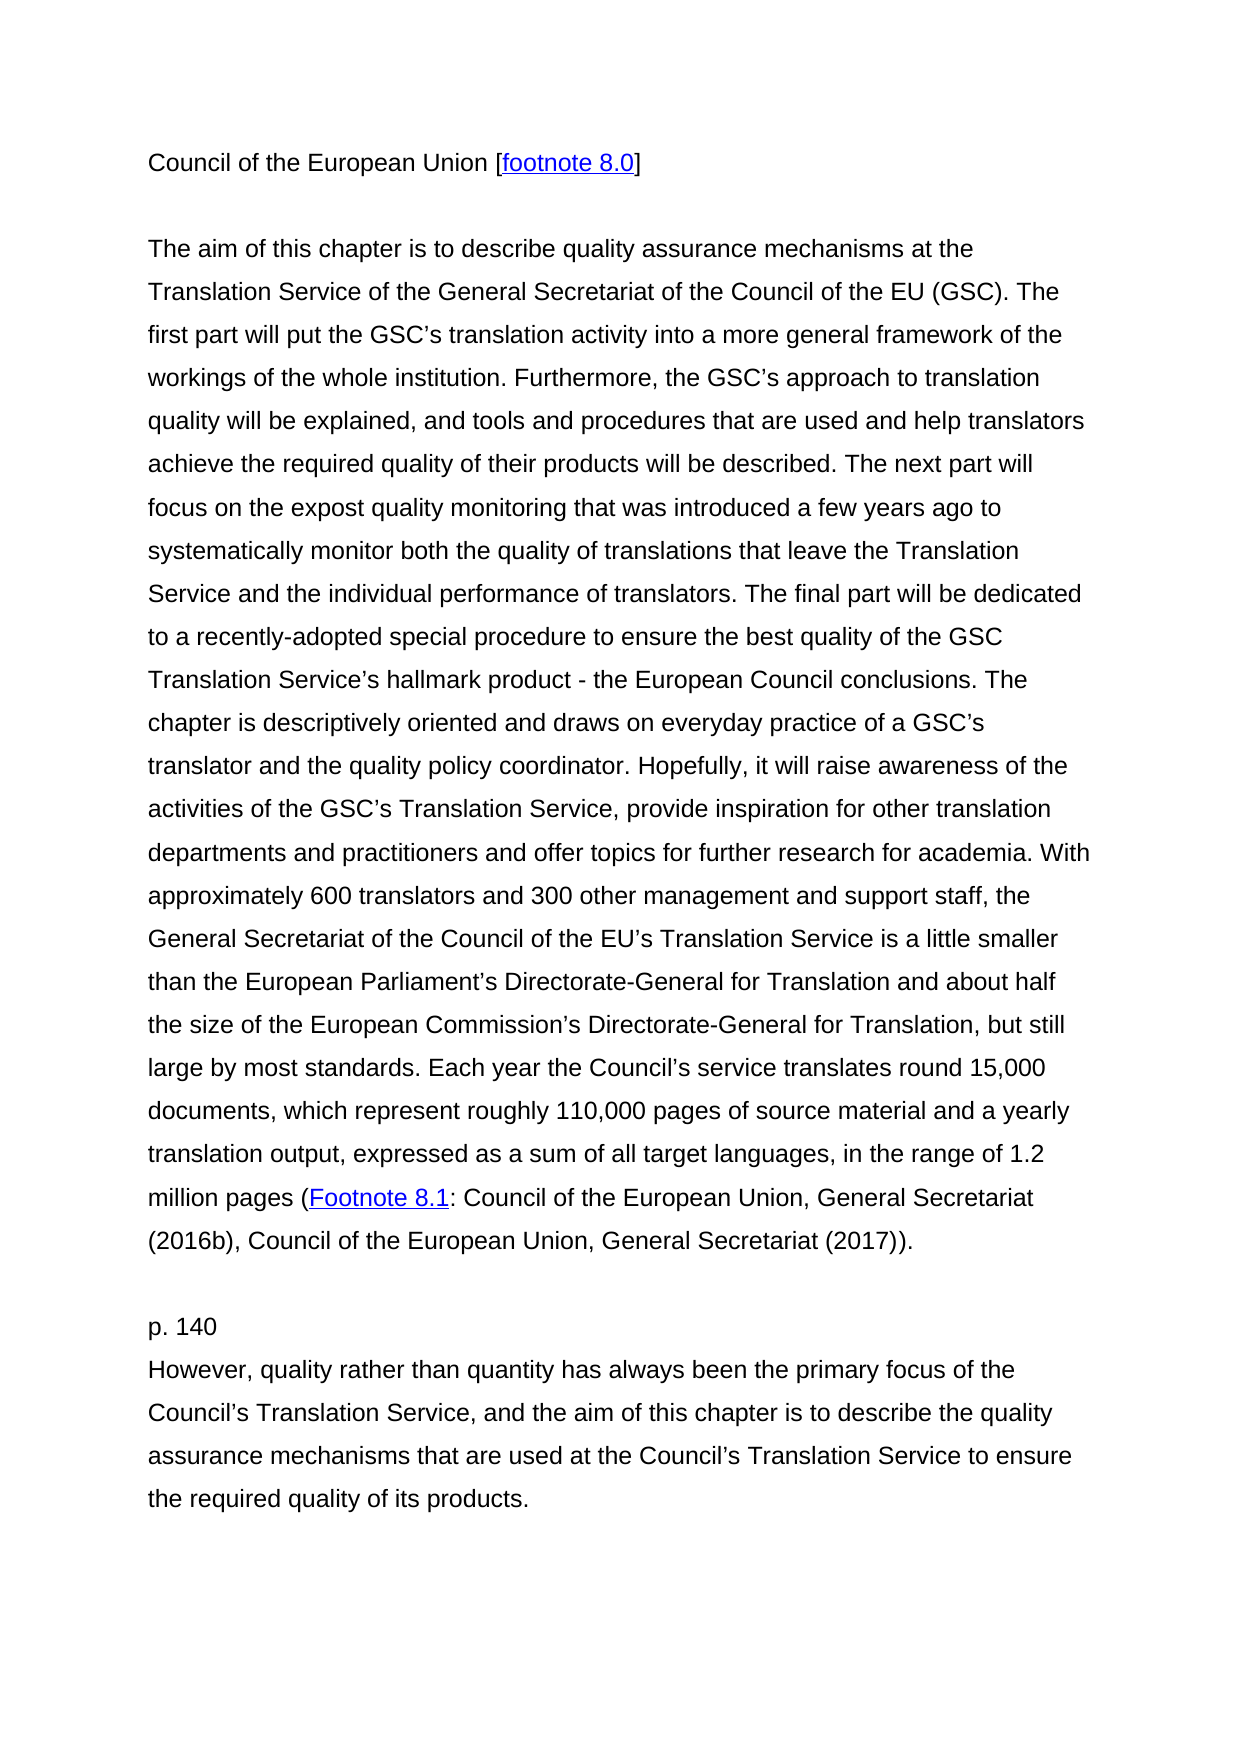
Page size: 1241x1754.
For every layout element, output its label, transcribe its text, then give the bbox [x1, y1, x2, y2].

text p. 140 [148, 1312, 1093, 1341]
text The aim of this chapter is to describe quality assurance mechanisms at the Translation Service of the General Secretariat of the Council of the EU (GSC). The first part will put the GSC’s translation activity into a more general framework of the workings of the whole institution. Furthermore, the GSC’s approach to translation quality will be explained, and tools and procedures that are used and help translators achieve the required quality of their products will be described. The next part will focus on the expost quality monitoring that was introduced a few years ago to systematically monitor both the quality of translations that leave the Translation Service and the individual performance of translators. The final part will be dedicated to a recently-adopted special procedure to ensure the best quality of the GSC Translation Service’s hallmark product - the European Council conclusions. The chapter is descriptively oriented and draws on everyday practice of a GSC’s translator and the quality policy coordinator. Hopefully, it will raise awareness of the activities of the GSC’s Translation Service, provide inspiration for other translation departments and practitioners and offer topics for further research for academia. With approximately 600 translators and 300 other management and support staff, the General Secretariat of the Council of the EU’s Translation Service is a little smaller than the European Parliament’s Directorate-General for Translation and about half the size of the European Commission’s Directorate-General for Translation, but still large by most standards. Each year the Council’s service translates round 15,000 documents, which represent roughly 110,000 pages of source material and a yearly translation output, expressed as a sum of all target languages, in the range of 1.2 million pages (Footnote 8.1: Council of the European Union, General Secretariat (2016b), Council of the European Union, General Secretariat (2017)). [148, 234, 1093, 1254]
text However, quality rather than quantity has always been the primary focus of the Council’s Translation Service, and the aim of this chapter is to describe the quality assurance mechanisms that are used at the Council’s Translation Service to ensure the required quality of its products. [148, 1355, 1093, 1513]
text Council of the European Union [footnote 8.0] [148, 148, 1093, 176]
